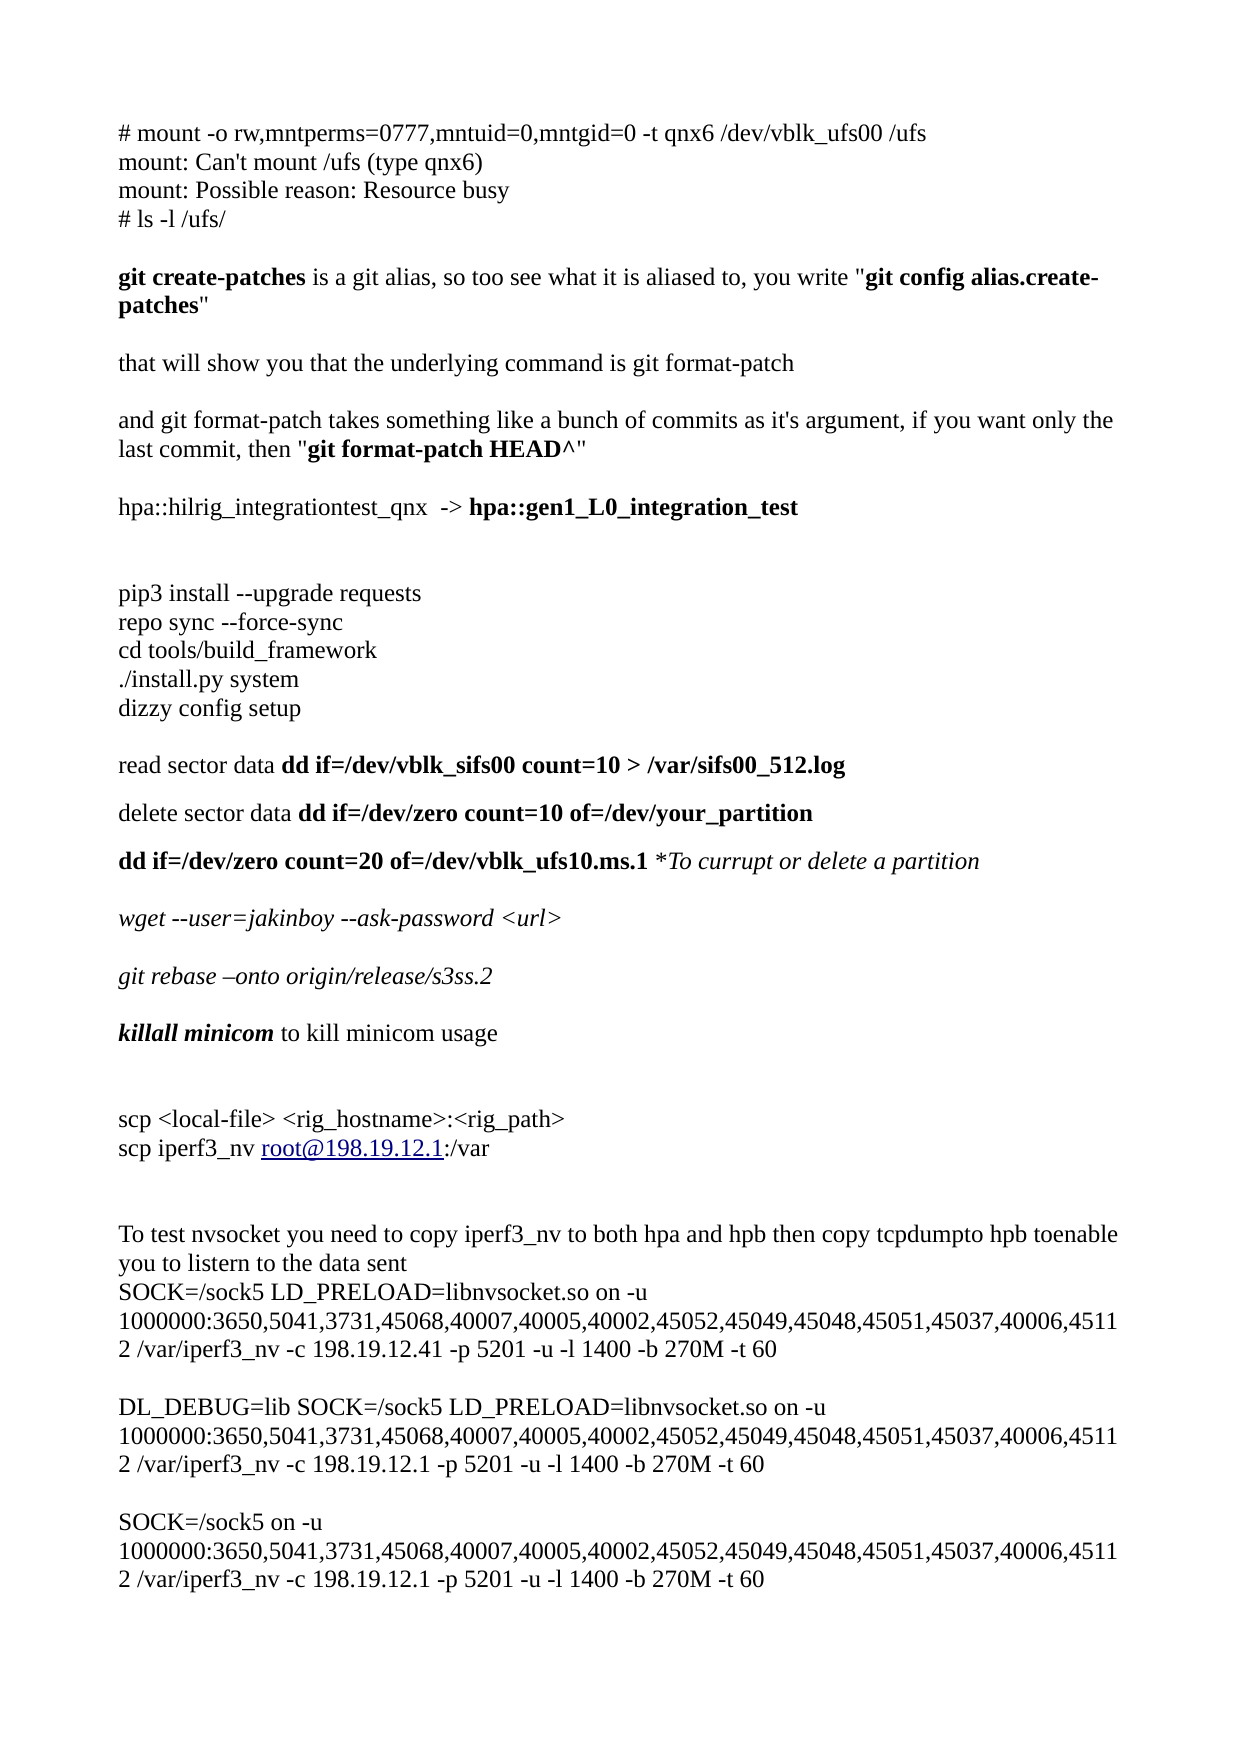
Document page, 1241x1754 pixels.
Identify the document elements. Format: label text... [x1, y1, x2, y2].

text DL_DEBUG=lib SOCK=/sock5 LD_PRELOAD=libnvsocket.so on -u 1000000:3650,5041,3731,45068,40007,40005,40002,45052,45049,45048,45051,45037,40006,45112 /var/iperf3_nv -c 198.19.12.1 -p 5201 -u -l 1400 -b 270M -t 60 [118, 1392, 1122, 1478]
text repo sync --force-sync [118, 607, 1122, 636]
text SOCK=/sock5 on -u 1000000:3650,5041,3731,45068,40007,40005,40002,45052,45049,45048,45051,45037,40006,45112 /var/iperf3_nv -c 198.19.12.1 -p 5201 -u -l 1400 -b 270M -t 60 [118, 1507, 1122, 1593]
text hpa::hilrig_integrationtest_qnx -> hpa::gen1_L0_integration_test [118, 492, 1122, 521]
text To test nvsocket you need to copy iperf3_nv to both hpa and hpb then copy tcpdumpto hpb toenable you to listern to the data sent [118, 1219, 1122, 1277]
text mount: Can't mount /ufs (type qnx6) [118, 147, 1122, 176]
text that will show you that the underlying command is git format-patch [118, 348, 1122, 377]
text scp iperf3_nv root@198.19.12.1:/var [118, 1133, 1122, 1162]
text scp <local-file> <rig_hostname>:<rig_path> [118, 1104, 1122, 1133]
text and git format-patch takes something like a bunch of commits as it's argument, if you want only the last commit, then "git format-patch HEAD^" [118, 406, 1122, 463]
text pip3 install --upgrade requests [118, 578, 1122, 607]
text read sector data dd if=/dev/vblk_sifs00 count=10 > /var/sifs00_512.log [118, 751, 1122, 779]
text delete sector data dd if=/dev/zero count=10 of=/dev/your_partition [118, 798, 1122, 827]
text git create-patches is a git alias, so too see what it is aliased to, you write "git config alias.create-patches" [118, 262, 1122, 319]
text mount: Possible reason: Resource busy [118, 176, 1122, 204]
text dd if=/dev/zero count=20 of=/dev/vblk_ufs10.ms.1 *To currupt or delete a partition [118, 846, 1122, 874]
text git rebase –onto origin/release/s3ss.2 [118, 961, 1122, 989]
text SOCK=/sock5 LD_PRELOAD=libnvsocket.so on -u 1000000:3650,5041,3731,45068,40007,40005,40002,45052,45049,45048,45051,45037,40006,45112 /var/iperf3_nv -c 198.19.12.41 -p 5201 -u -l 1400 -b 270M -t 60 [118, 1277, 1122, 1363]
text # mount -o rw,mntperms=0777,mntuid=0,mntgid=0 -t qnx6 /dev/vblk_ufs00 /ufs [118, 118, 1122, 147]
text ./install.py system [118, 664, 1122, 693]
text wget --user=jakinboy --ask-password <url> [118, 903, 1122, 932]
text dizzy config setup [118, 693, 1122, 722]
text # ls -l /ufs/ [118, 204, 1122, 233]
text cd tools/build_framework [118, 636, 1122, 664]
text killall minicom to kill minicom usage [118, 1018, 1122, 1047]
